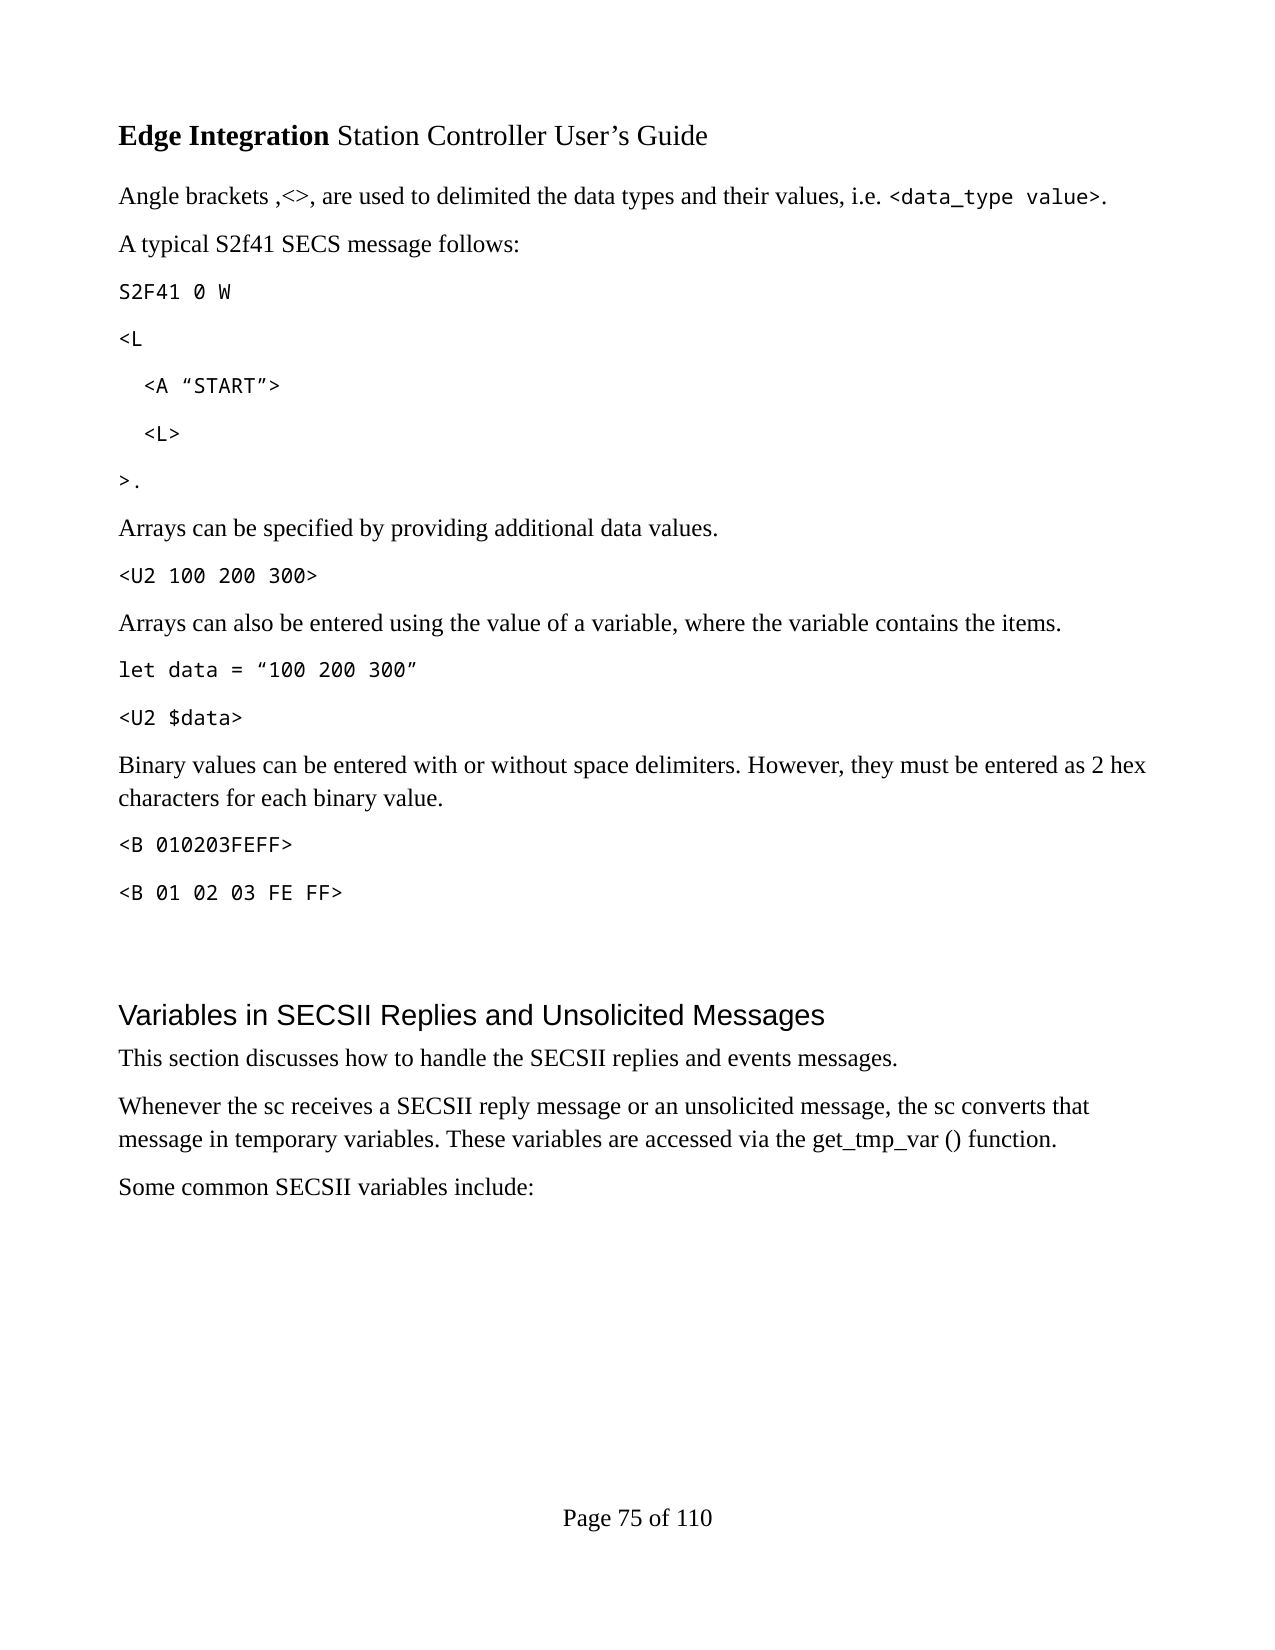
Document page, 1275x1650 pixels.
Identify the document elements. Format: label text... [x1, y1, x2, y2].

text >. [118, 466, 1157, 494]
text Arrays can also be entered using the value of a variable, where the variable contains the items. [118, 608, 1157, 637]
subtitle Variables in SECSII Replies and Unsolicited Messages [118, 997, 1157, 1031]
text A typical S2f41 SECS message follows: [118, 229, 1157, 258]
text let data = “100 200 300” [118, 656, 1157, 684]
text Binary values can be entered with or without space delimiters. However, they must be entered as 2 hex characters for each binary value. [118, 750, 1157, 812]
text <A “START”> [118, 372, 1157, 400]
text S2F41 0 W [118, 277, 1157, 306]
text Arrays can be specified by providing additional data values. [118, 513, 1157, 542]
text <L [118, 324, 1157, 353]
text Some common SECSII variables include: [118, 1172, 1157, 1201]
text This section discusses how to handle the SECSII replies and events messages. [118, 1043, 1157, 1072]
text Whenever the sc receives a SECSII reply message or an unsolicited message, the sc converts that message in temporary variables. These variables are accessed via the get_tmp_var () function. [118, 1091, 1157, 1153]
text <B 01 02 03 FE FF> [118, 878, 1157, 906]
text <L> [118, 419, 1157, 447]
text <B 010203FEFF> [118, 831, 1157, 859]
text <U2 100 200 300> [118, 561, 1157, 589]
text <U2 $data> [118, 703, 1157, 731]
text Angle brackets ,<>, are used to delimited the data types and their values, i.e. <data_type value>. [118, 181, 1157, 211]
